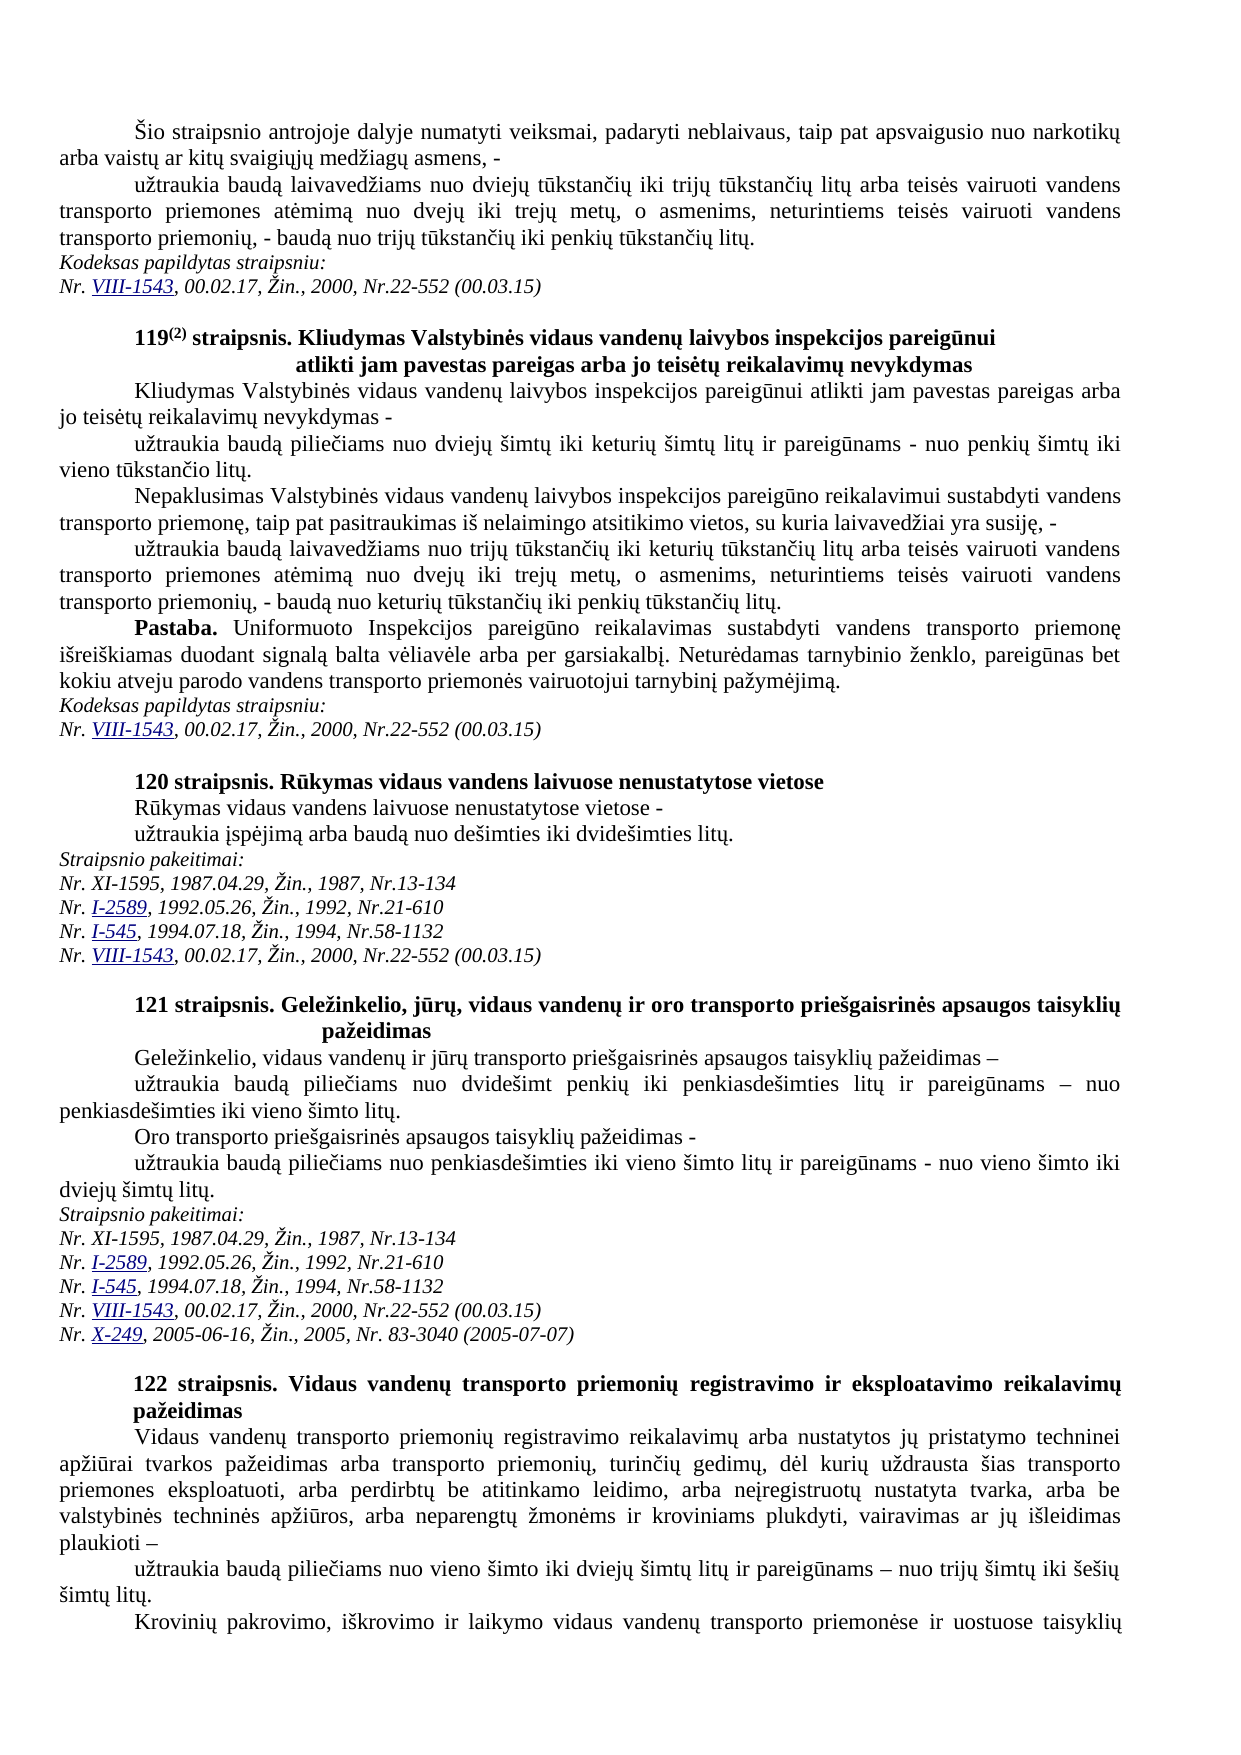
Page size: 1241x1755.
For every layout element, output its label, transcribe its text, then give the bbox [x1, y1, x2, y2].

text Geležinkelio, vidaus vandenų ir jūrų transporto priešgaisrinės apsaugos taisyklių pažeidimas – [59, 1044, 1122, 1070]
text Nepaklusimas Valstybinės vidaus vandenų laivybos inspekcijos pareigūno reikalavimui sustabdyti vandens transporto priemonę, taip pat pasitraukimas iš nelaimingo atsitikimo vietos, su kuria laivavedžiai yra susiję, - [59, 482, 1122, 535]
text užtraukia baudą laivavedžiams nuo trijų tūkstančių iki keturių tūkstančių litų arba teisės vairuoti vandens transporto priemones atėmimą nuo dvejų iki trejų metų, o asmenims, neturintiems teisės vairuoti vandens transporto priemonių, - baudą nuo keturių tūkstančių iki penkių tūkstančių litų. [59, 535, 1122, 614]
text užtraukia baudą piliečiams nuo vieno šimto iki dviejų šimtų litų ir pareigūnams – nuo trijų šimtų iki šešių šimtų litų. [59, 1555, 1122, 1608]
text Krovinių pakrovimo, iškrovimo ir laikymo vidaus vandenų transporto priemonėse ir uostuose taisyklių [59, 1608, 1122, 1634]
text Nr. I-2589, 1992.05.26, Žin., 1992, Nr.21-610 [59, 1250, 1122, 1274]
text Kodeksas papildytas straipsniu: [59, 250, 1122, 274]
text Pastaba. Uniformuoto Inspekcijos pareigūno reikalavimas sustabdyti vandens transporto priemonę išreiškiamas duodant signalą balta vėliavėle arba per garsiakalbį. Neturėdamas tarnybinio ženklo, pareigūnas bet kokiu atveju parodo vandens transporto priemonės vairuotojui tarnybinį pažymėjimą. [59, 614, 1122, 693]
text Nr. I-545, 1994.07.18, Žin., 1994, Nr.58-1132 [59, 1274, 1122, 1298]
text Šio straipsnio antrojoje dalyje numatyti veiksmai, padaryti neblaivaus, taip pat apsvaigusio nuo narkotikų arba vaistų ar kitų svaigiųjų medžiagų asmens, - [59, 118, 1122, 171]
text Nr. VIII-1543, 00.02.17, Žin., 2000, Nr.22-552 (00.03.15) [59, 717, 1122, 741]
text Kodeksas papildytas straipsniu: [59, 693, 1122, 717]
text Rūkymas vidaus vandens laivuose nenustatytose vietose - [59, 794, 1122, 821]
text 119(2) straipsnis. Kliudymas Valstybinės vidaus vandenų laivybos inspekcijos pareigūnui [134, 324, 1122, 351]
text 122 straipsnis. Vidaus vandenų transporto priemonių registravimo ir eksploatavimo reikalavimų pažeidimas [133, 1371, 1122, 1423]
text Kliudymas Valstybinės vidaus vandenų laivybos inspekcijos pareigūnui atlikti jam pavestas pareigas arba jo teisėtų reikalavimų nevykdymas - [59, 377, 1122, 430]
text Nr. VIII-1543, 00.02.17, Žin., 2000, Nr.22-552 (00.03.15) [59, 1298, 1122, 1322]
text Straipsnio pakeitimai: [59, 1202, 1122, 1226]
text užtraukia įspėjimą arba baudą nuo dešimties iki dvidešimties litų. [59, 821, 1122, 847]
text Nr. I-545, 1994.07.18, Žin., 1994, Nr.58-1132 [59, 919, 1122, 943]
text Oro transporto priešgaisrinės apsaugos taisyklių pažeidimas - [59, 1123, 1122, 1149]
text Nr. VIII-1543, 00.02.17, Žin., 2000, Nr.22-552 (00.03.15) [59, 943, 1122, 967]
text Vidaus vandenų transporto priemonių registravimo reikalavimų arba nustatytos jų pristatymo techninei apžiūrai tvarkos pažeidimas arba transporto priemonių, turinčių gedimų, dėl kurių uždrausta šias transporto priemones eksploatuoti, arba perdirbtų be atitinkamo leidimo, arba neįregistruotų nustatyta tvarka, arba be valstybinės techninės apžiūros, arba neparengtų žmonėms ir kroviniams plukdyti, vairavimas ar jų išleidimas plaukioti – [59, 1423, 1122, 1555]
text Straipsnio pakeitimai: [59, 847, 1122, 871]
text atlikti jam pavestas pareigas arba jo teisėtų reikalavimų nevykdymas [295, 351, 1122, 377]
text Nr. X-249, 2005-06-16, Žin., 2005, Nr. 83-3040 (2005-07-07) [59, 1322, 1122, 1346]
text užtraukia baudą laivavedžiams nuo dviejų tūkstančių iki trijų tūkstančių litų arba teisės vairuoti vandens transporto priemones atėmimą nuo dvejų iki trejų metų, o asmenims, neturintiems teisės vairuoti vandens transporto priemonių, - baudą nuo trijų tūkstančių iki penkių tūkstančių litų. [59, 171, 1122, 250]
text užtraukia baudą piliečiams nuo dvidešimt penkių iki penkiasdešimties litų ir pareigūnams – nuo penkiasdešimties iki vieno šimto litų. [59, 1070, 1122, 1123]
text 120 straipsnis. Rūkymas vidaus vandens laivuose nenustatytose vietose [59, 768, 1122, 794]
text Nr. XI-1595, 1987.04.29, Žin., 1987, Nr.13-134 [59, 1226, 1122, 1250]
text Nr. XI-1595, 1987.04.29, Žin., 1987, Nr.13-134 [59, 871, 1122, 895]
text Nr. VIII-1543, 00.02.17, Žin., 2000, Nr.22-552 (00.03.15) [59, 274, 1122, 298]
text Nr. I-2589, 1992.05.26, Žin., 1992, Nr.21-610 [59, 895, 1122, 919]
text užtraukia baudą piliečiams nuo dviejų šimtų iki keturių šimtų litų ir pareigūnams - nuo penkių šimtų iki vieno tūkstančio litų. [59, 430, 1122, 482]
text užtraukia baudą piliečiams nuo penkiasdešimties iki vieno šimto litų ir pareigūnams - nuo vieno šimto iki dviejų šimtų litų. [59, 1149, 1122, 1202]
text 121 straipsnis. Geležinkelio, jūrų, vidaus vandenų ir oro transporto priešgaisrinės apsaugos taisyklių pažeidimas [134, 991, 1122, 1044]
